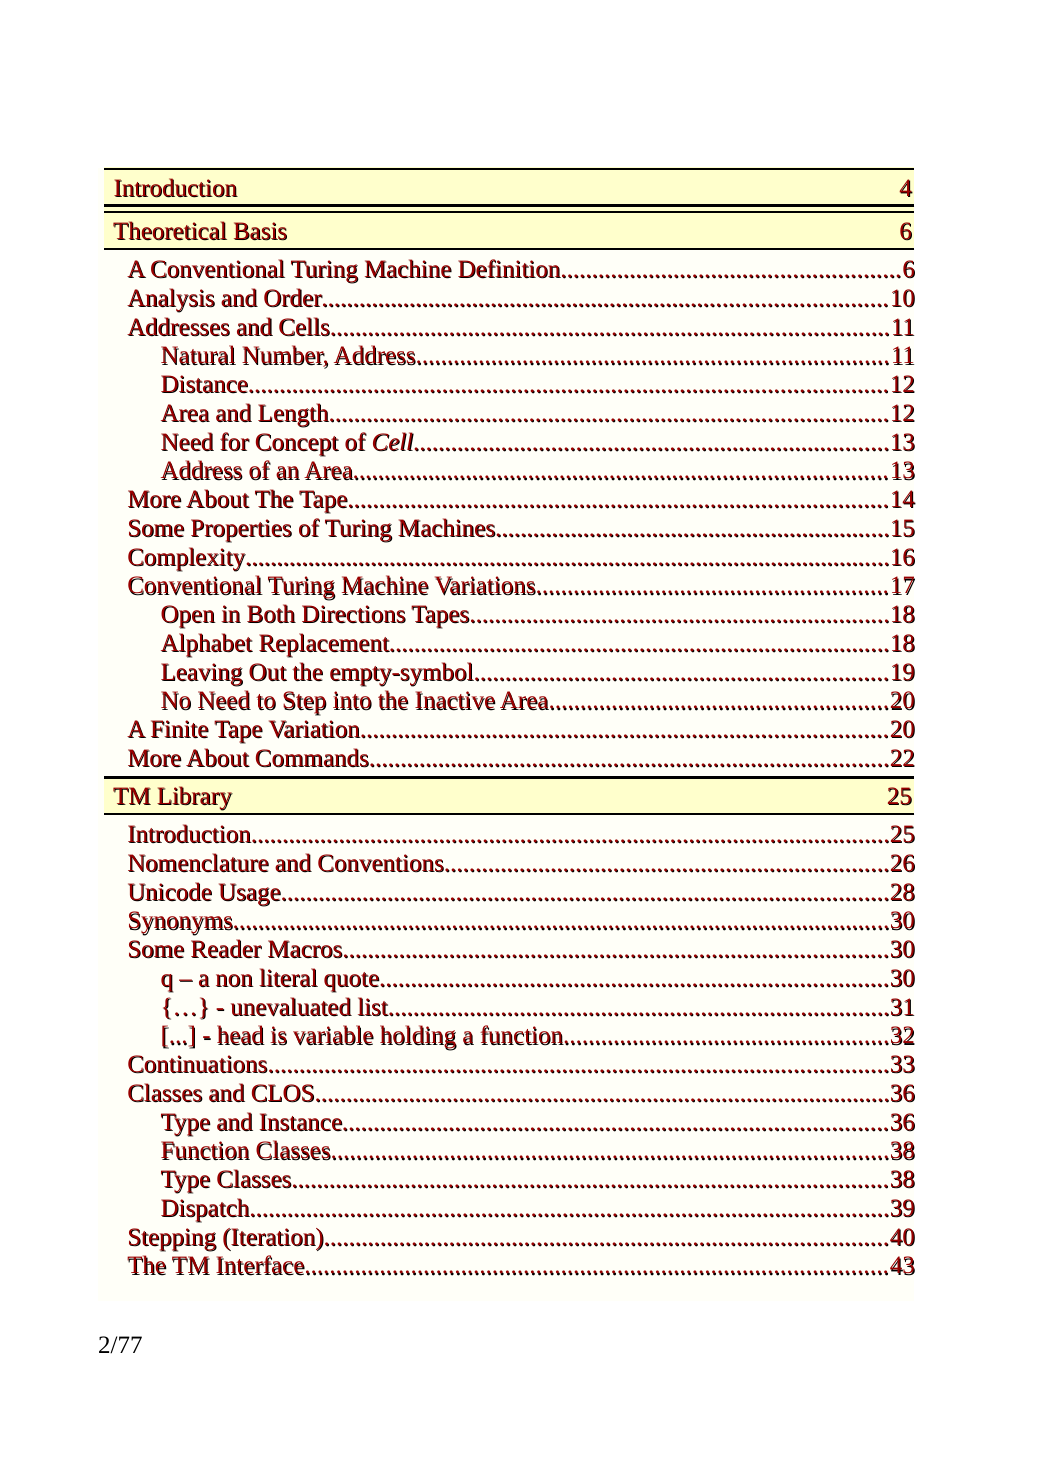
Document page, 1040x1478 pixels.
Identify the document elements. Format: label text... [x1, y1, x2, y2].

text Stepping (Iteration) 40 [127, 1222, 914, 1251]
text Some Properties of Turing Machines 15 [127, 513, 914, 542]
text More About Commands 22 [127, 743, 914, 772]
text Type and Instance 36 [160, 1107, 914, 1136]
text Unicode Usage 28 [127, 877, 914, 906]
text Alphabet Replacement 18 [160, 628, 914, 657]
text Complexity 16 [127, 542, 914, 571]
text Distance 12 [160, 369, 914, 398]
text Theoretical Basis 6 [104, 213, 914, 248]
text Leaving Out the empty-symbol 19 [160, 657, 914, 686]
text Introduction 4 [104, 170, 914, 204]
text Function Classes 38 [160, 1136, 914, 1164]
text Dispatch 39 [160, 1193, 914, 1222]
text [...] - head is variable holding a function 32 [160, 1021, 914, 1049]
text A Conventional Turing Machine Definition 6 [127, 254, 914, 283]
text TM Library 25 [104, 779, 914, 813]
text Need for Concept of Cell 13 [160, 427, 914, 456]
text q – a non literal quote 30 [160, 963, 914, 992]
text A Finite Tape Variation 20 [127, 714, 914, 743]
text Introduction 25 [127, 819, 914, 848]
text Area and Length 12 [160, 398, 914, 427]
text Conventional Turing Machine Variations 17 [127, 571, 914, 599]
text Open in Both Directions Tapes 18 [160, 599, 914, 628]
text Type Classes 38 [160, 1164, 914, 1193]
text The TM Interface 43 [127, 1251, 914, 1279]
text More About The Tape 14 [127, 484, 914, 513]
text Addresses and Cells 11 [127, 312, 914, 341]
text Some Reader Macros 30 [127, 934, 914, 963]
text Classes and CLOS 36 [127, 1078, 914, 1107]
text Analysis and Order 10 [127, 283, 914, 312]
text Nomenclature and Conventions 26 [127, 848, 914, 877]
text Continuations 33 [127, 1049, 914, 1078]
text Synonyms 30 [127, 906, 914, 934]
text No Need to Step into the Inactive Area 20 [160, 686, 914, 714]
text Address of an Area 13 [160, 456, 914, 484]
text {…} - unevaluated list 31 [160, 992, 914, 1021]
text Natural Number, Address 11 [160, 341, 914, 369]
